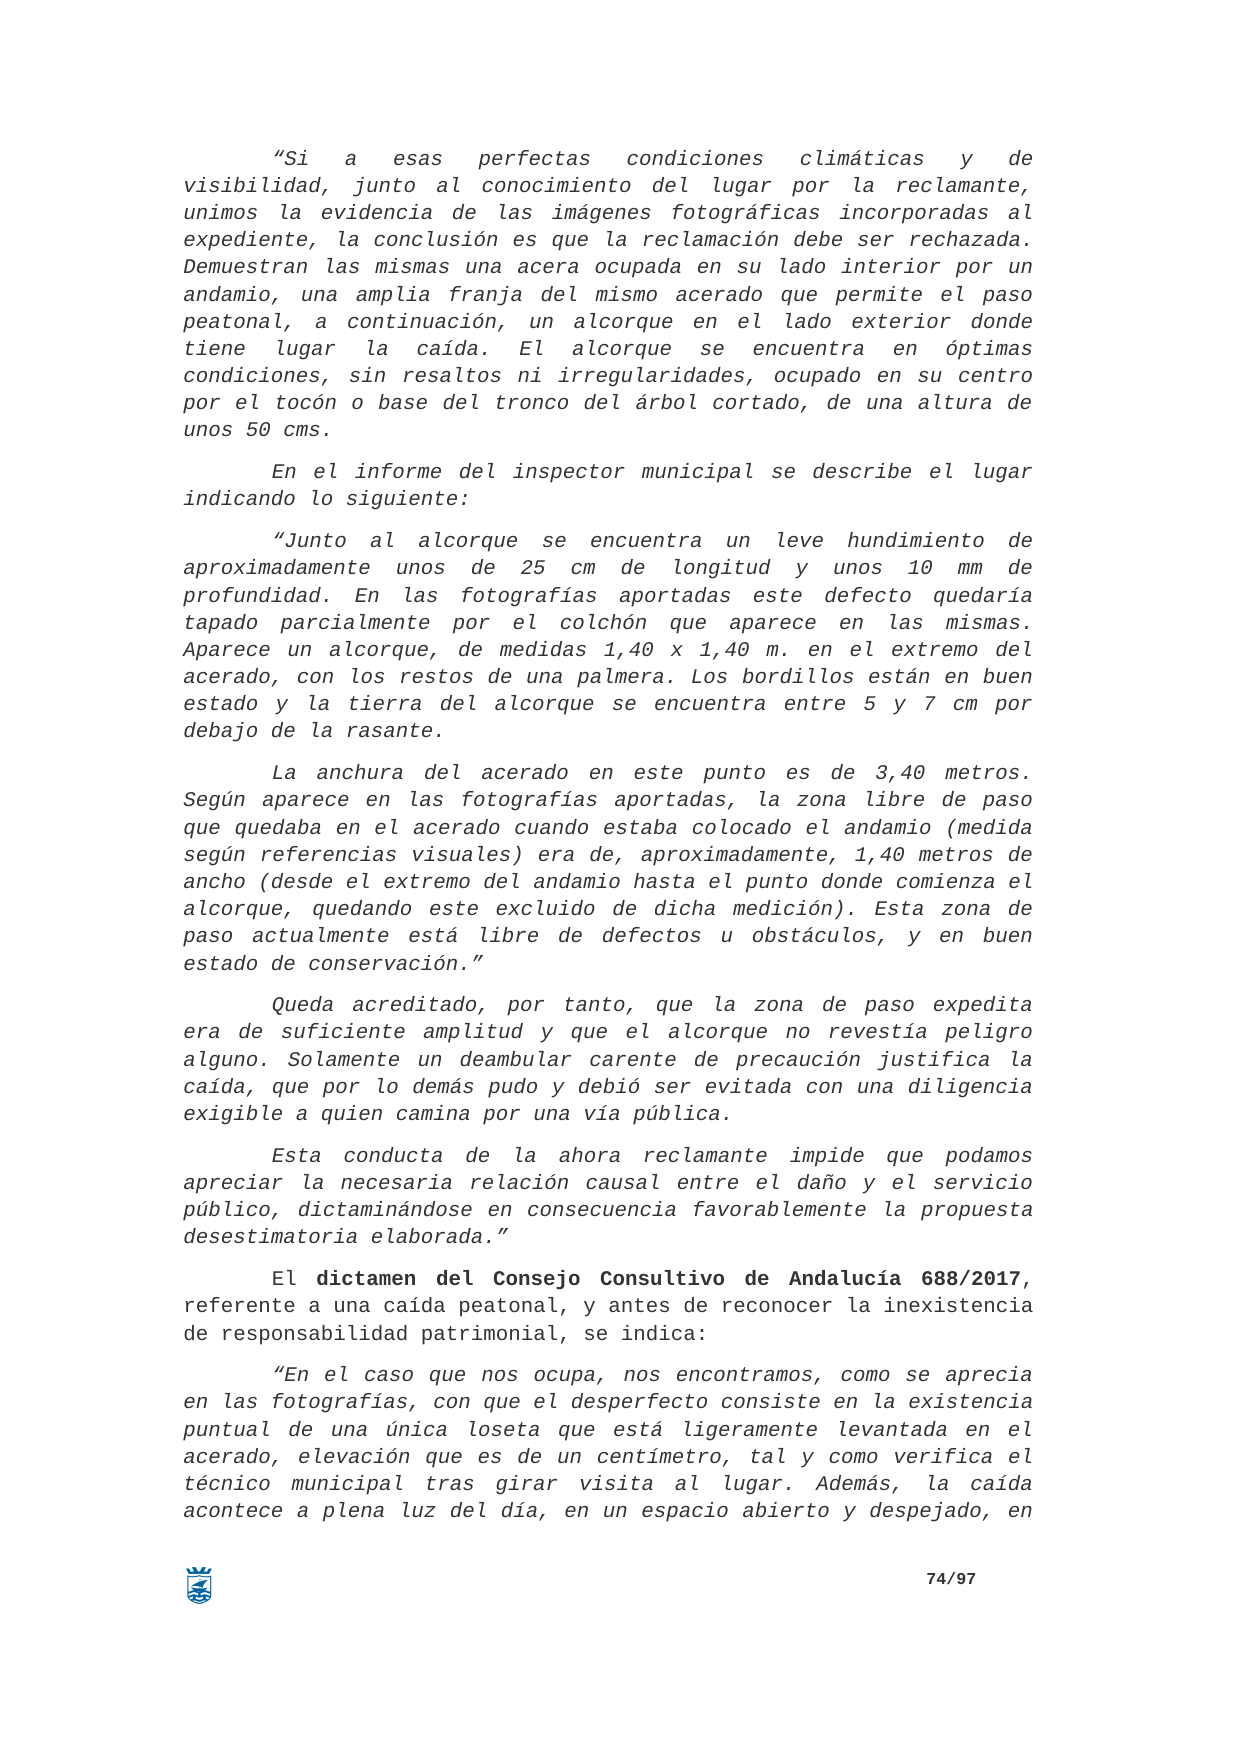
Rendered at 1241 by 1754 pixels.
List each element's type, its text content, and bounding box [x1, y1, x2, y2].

text “Si a esas perfectas condiciones climáticas y de visibilidad, junto al conocimiento del lugar por la reclamante, unimos la evidencia de las imágenes fotográficas incorporadas al expediente, la conclusión es que la reclamación debe ser rechazada. Demuestran las mismas una acera ocupada en su lado interior por un andamio, una amplia franja del mismo acerado que permite el paso peatonal, a continuación, un alcorque en el lado exterior donde tiene lugar la caída. El alcorque se encuentra en óptimas condiciones, sin resaltos ni irregularidades, ocupado en su centro por el tocón o base del tronco del árbol cortado, de una altura de unos 50 cms. [183, 148, 1033, 443]
text Queda acreditado, por tanto, que la zona de paso expedita era de suficiente amplitud y que el alcorque no revestía peligro alguno. Solamente un deambular carente de precaución justifica la caída, que por lo demás pudo y debió ser evitada con una diligencia exigible a quien camina por una vía pública. [183, 994, 1033, 1127]
text En el informe del inspector municipal se describe el lugar indicando lo siguiente: [183, 461, 1033, 512]
text “Junto al alcorque se encuentra un leve hundimiento de aproximadamente unos de 25 cm de longitud y unos 10 mm de profundidad. En las fotografías aportadas este defecto quedaría tapado parcialmente por el colchón que aparece en las mismas. Aparece un alcorque, de medidas 1,40 x 1,40 m. en el extremo del acerado, con los restos de una palmera. Los bordillos están en buen estado y la tierra del alcorque se encuentra entre 5 y 7 cm por debajo de la rasante. [183, 530, 1033, 744]
text La anchura del acerado en este punto es de 3,40 metros. Según aparece en las fotografías aportadas, la zona libre de paso que quedaba en el acerado cuando estaba colocado el andamio (medida según referencias visuales) era de, aproximadamente, 1,40 metros de ancho (desde el extremo del andamio hasta el punto donde comienza el alcorque, quedando este excluido de dicha medición). Esta zona de paso actualmente está libre de defectos u obstáculos, y en buen estado de conservación.” [183, 762, 1033, 976]
picture [183, 1562, 214, 1607]
text El dictamen del Consejo Consultivo de Andalucía 688/2017, referente a una caída peatonal, y antes de reconocer la inexistencia de responsabilidad patrimonial, se indica: [183, 1268, 1033, 1346]
text Esta conducta de la ahora reclamante impide que podamos apreciar la necesaria relación causal entre el daño y el servicio público, dictaminándose en consecuencia favorablemente la propuesta desestimatoria elaborada.” [183, 1145, 1033, 1250]
text “En el caso que nos ocupa, nos encontramos, como se aprecia en las fotografías, con que el desperfecto consiste en la existencia puntual de una única loseta que está ligeramente levantada en el acerado, elevación que es de un centímetro, tal y como verifica el técnico municipal tras girar visita al lugar. Además, la caída acontece a plena luz del día, en un espacio abierto y despejado, en [183, 1364, 1033, 1524]
